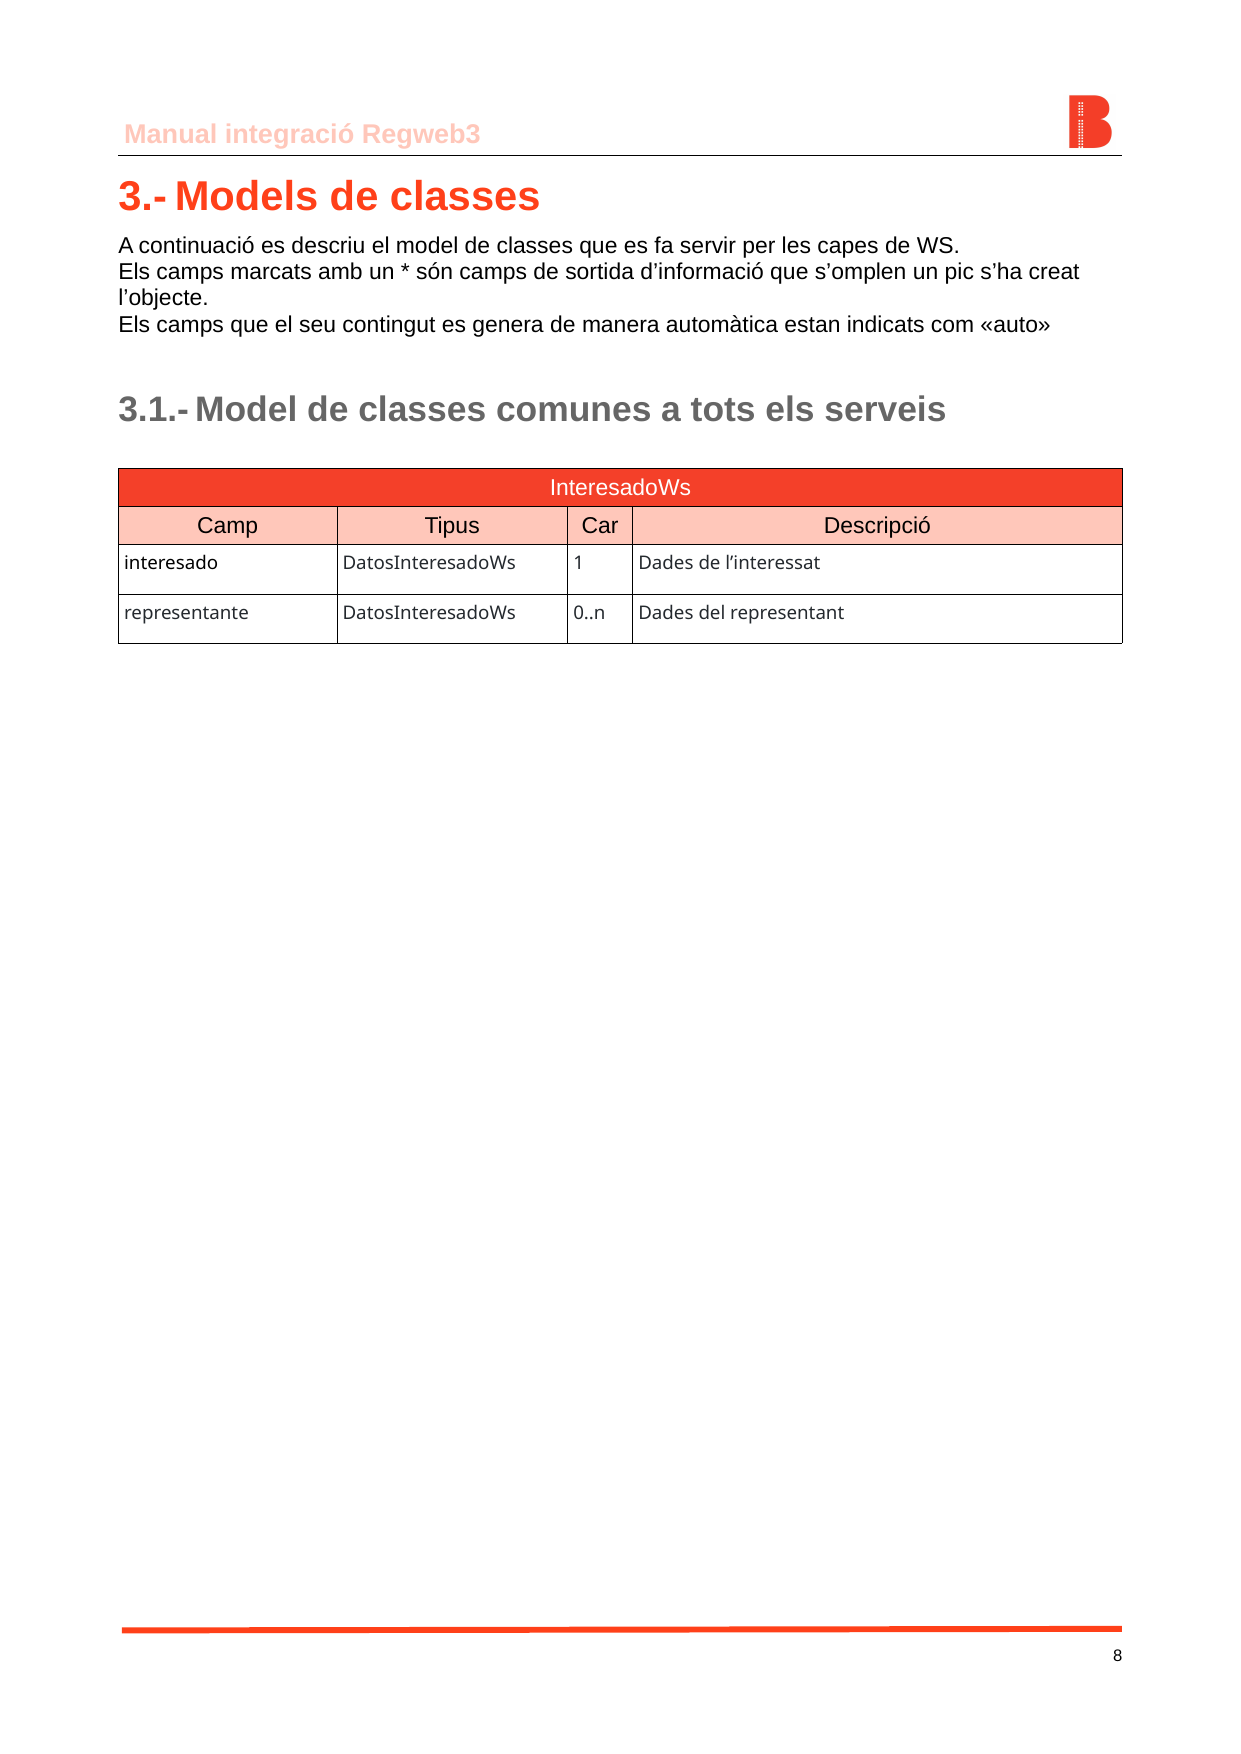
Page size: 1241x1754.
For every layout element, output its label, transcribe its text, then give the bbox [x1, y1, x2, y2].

table_cell 1 [568, 545, 632, 593]
text A continuació es descriu el model de classes que es fa servir per les capes de WS. [118, 232, 1122, 258]
subtitle Models de classes [118, 171, 1122, 219]
table_header InteresadoWs [119, 469, 1122, 506]
subtitle Model de classes comunes a tots els serveis [118, 388, 1122, 429]
table_cell Tipus [338, 507, 567, 544]
table_cell 0..n [568, 595, 632, 643]
picture [1063, 94, 1117, 150]
text Els camps marcats amb un * són camps de sortida d’informació que s’omplen un pic s’ha creat l’objecte. [118, 258, 1122, 311]
table_cell Camp [119, 507, 337, 544]
table_cell DatosInteresadoWs [338, 595, 567, 643]
table_cell Car [568, 507, 632, 544]
table_cell DatosInteresadoWs [338, 545, 567, 593]
table_cell representante [119, 595, 337, 643]
table_cell interesado [119, 545, 337, 593]
table_cell Descripció [633, 507, 1122, 544]
text Els camps que el seu contingut es genera de manera automàtica estan indicats com «auto» [118, 311, 1122, 337]
table_cell Dades de l’interessat [633, 545, 1122, 593]
table_cell Dades del representant [633, 595, 1122, 643]
